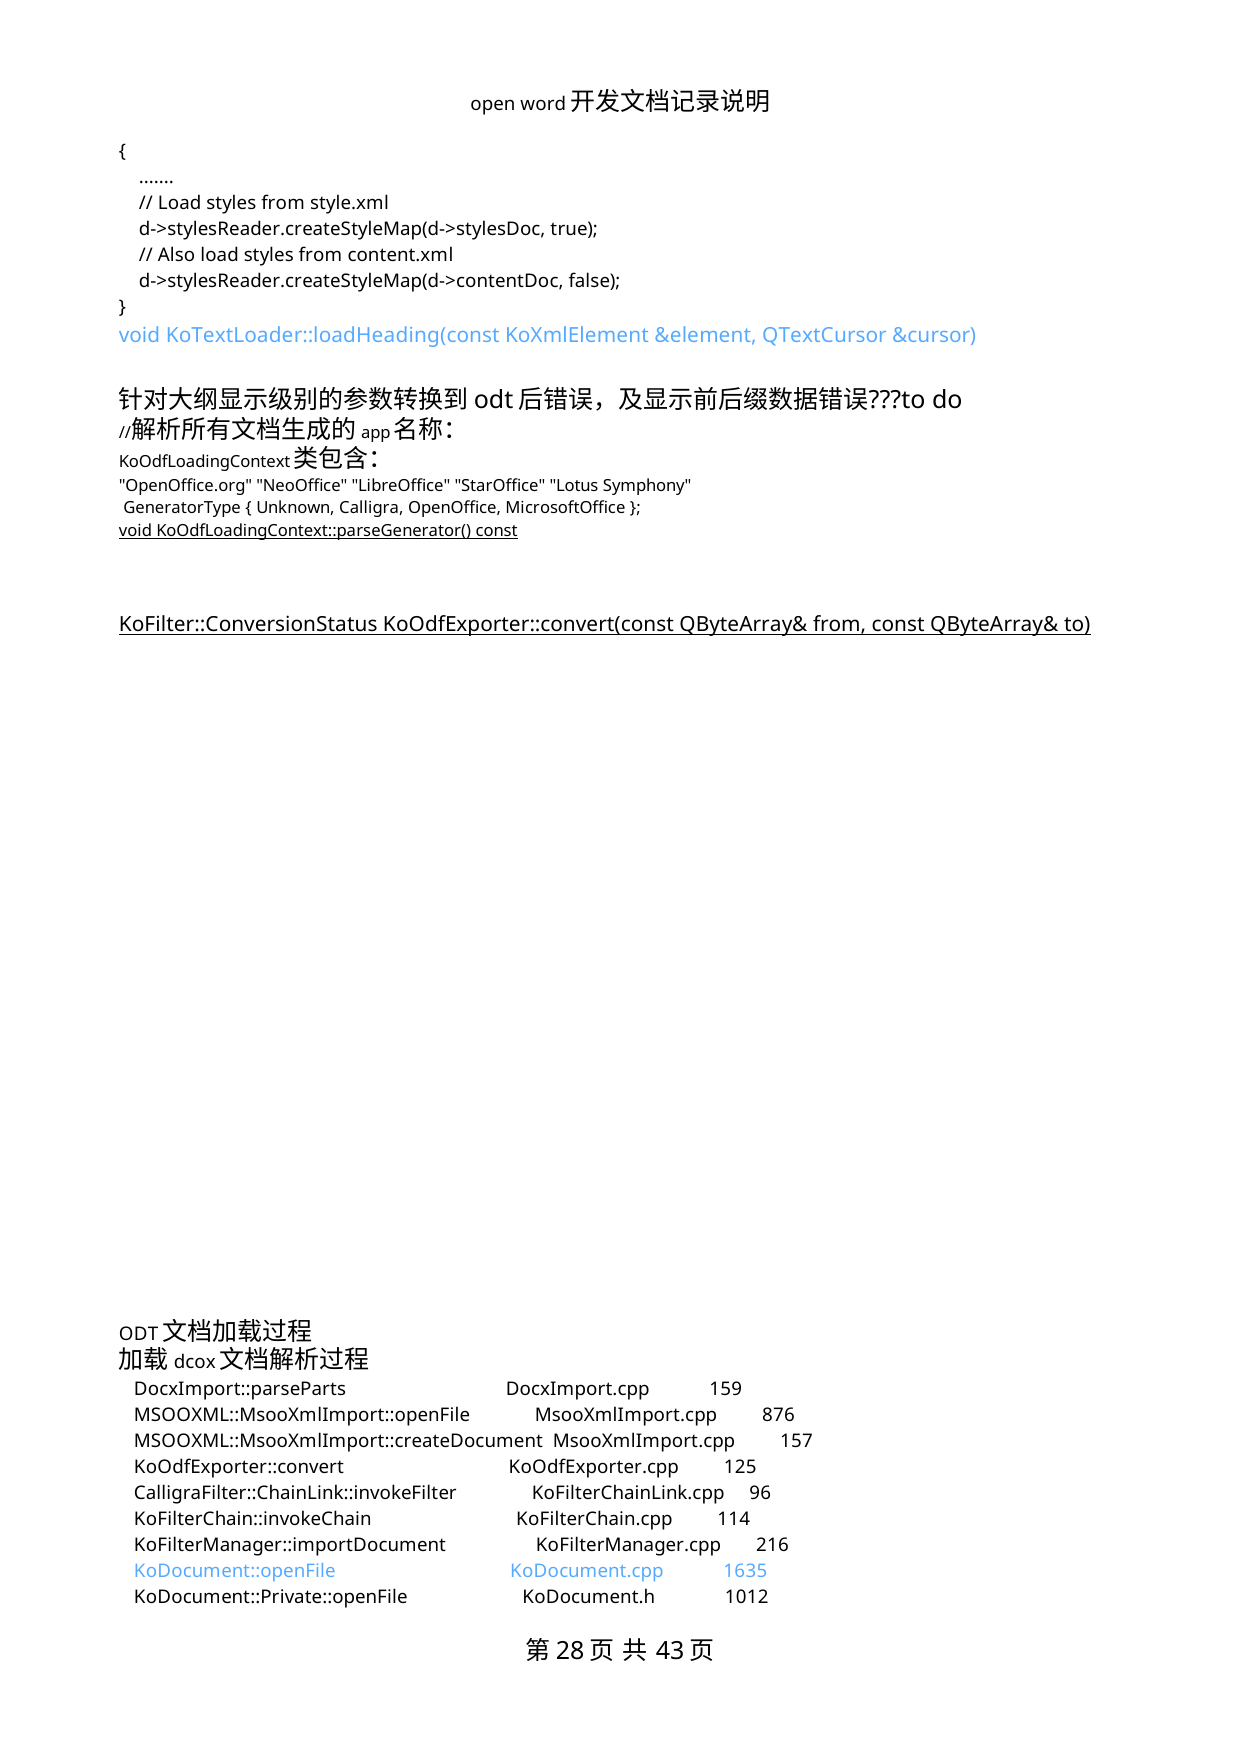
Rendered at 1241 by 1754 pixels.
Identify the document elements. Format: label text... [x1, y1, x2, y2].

text ODT文档加载过程 [119, 1317, 1121, 1346]
text } [119, 293, 1121, 319]
text //解析所有文档生成的app名称： [119, 416, 1121, 445]
text KoDocument::Private::openFile KoDocument.h 1012 [119, 1583, 1121, 1609]
text // Also load styles from content.xml [119, 241, 1121, 267]
text DocxImport::parseParts DocxImport.cpp 159 [119, 1375, 1121, 1401]
text KoDocument::openFile KoDocument.cpp 1635 [119, 1557, 1121, 1583]
text d->stylesReader.createStyleMap(d->stylesDoc, true); [119, 215, 1121, 241]
text MSOOXML::MsooXmlImport::openFile MsooXmlImport.cpp 876 [119, 1401, 1121, 1427]
text d->stylesReader.createStyleMap(d->contentDoc, false); [119, 267, 1121, 293]
text "OpenOffice.org" "NeoOffice" "LibreOffice" "StarOffice" "Lotus Symphony" [119, 474, 1121, 496]
text MSOOXML::MsooXmlImport::createDocument MsooXmlImport.cpp 157 [119, 1427, 1121, 1453]
text // Load styles from style.xml [119, 189, 1121, 215]
text GeneratorType { Unknown, Calligra, OpenOffice, MicrosoftOffice }; [119, 496, 1121, 519]
text KoOdfLoadingContext类包含： [119, 445, 1121, 474]
text KoFilter::ConversionStatus KoOdfExporter::convert(const QByteArray& from, const QByteArray& to) [119, 609, 1121, 638]
text KoOdfExporter::convert KoOdfExporter.cpp 125 [119, 1453, 1121, 1479]
text ....... [119, 163, 1121, 189]
text void KoOdfLoadingContext::parseGenerator() const [119, 519, 1121, 541]
text { [119, 137, 1121, 163]
text 针对大纲显示级别的参数转换到odt后错误，及显示前后缀数据错误???to do [119, 382, 1121, 416]
text void KoTextLoader::loadHeading(const KoXmlElement &element, QTextCursor &cursor) [119, 319, 1121, 348]
text CalligraFilter::ChainLink::invokeFilter KoFilterChainLink.cpp 96 [119, 1479, 1121, 1505]
text KoFilterChain::invokeChain KoFilterChain.cpp 114 [119, 1505, 1121, 1531]
text 加载dcox文档解析过程 [119, 1346, 1121, 1375]
text KoFilterManager::importDocument KoFilterManager.cpp 216 [119, 1531, 1121, 1557]
